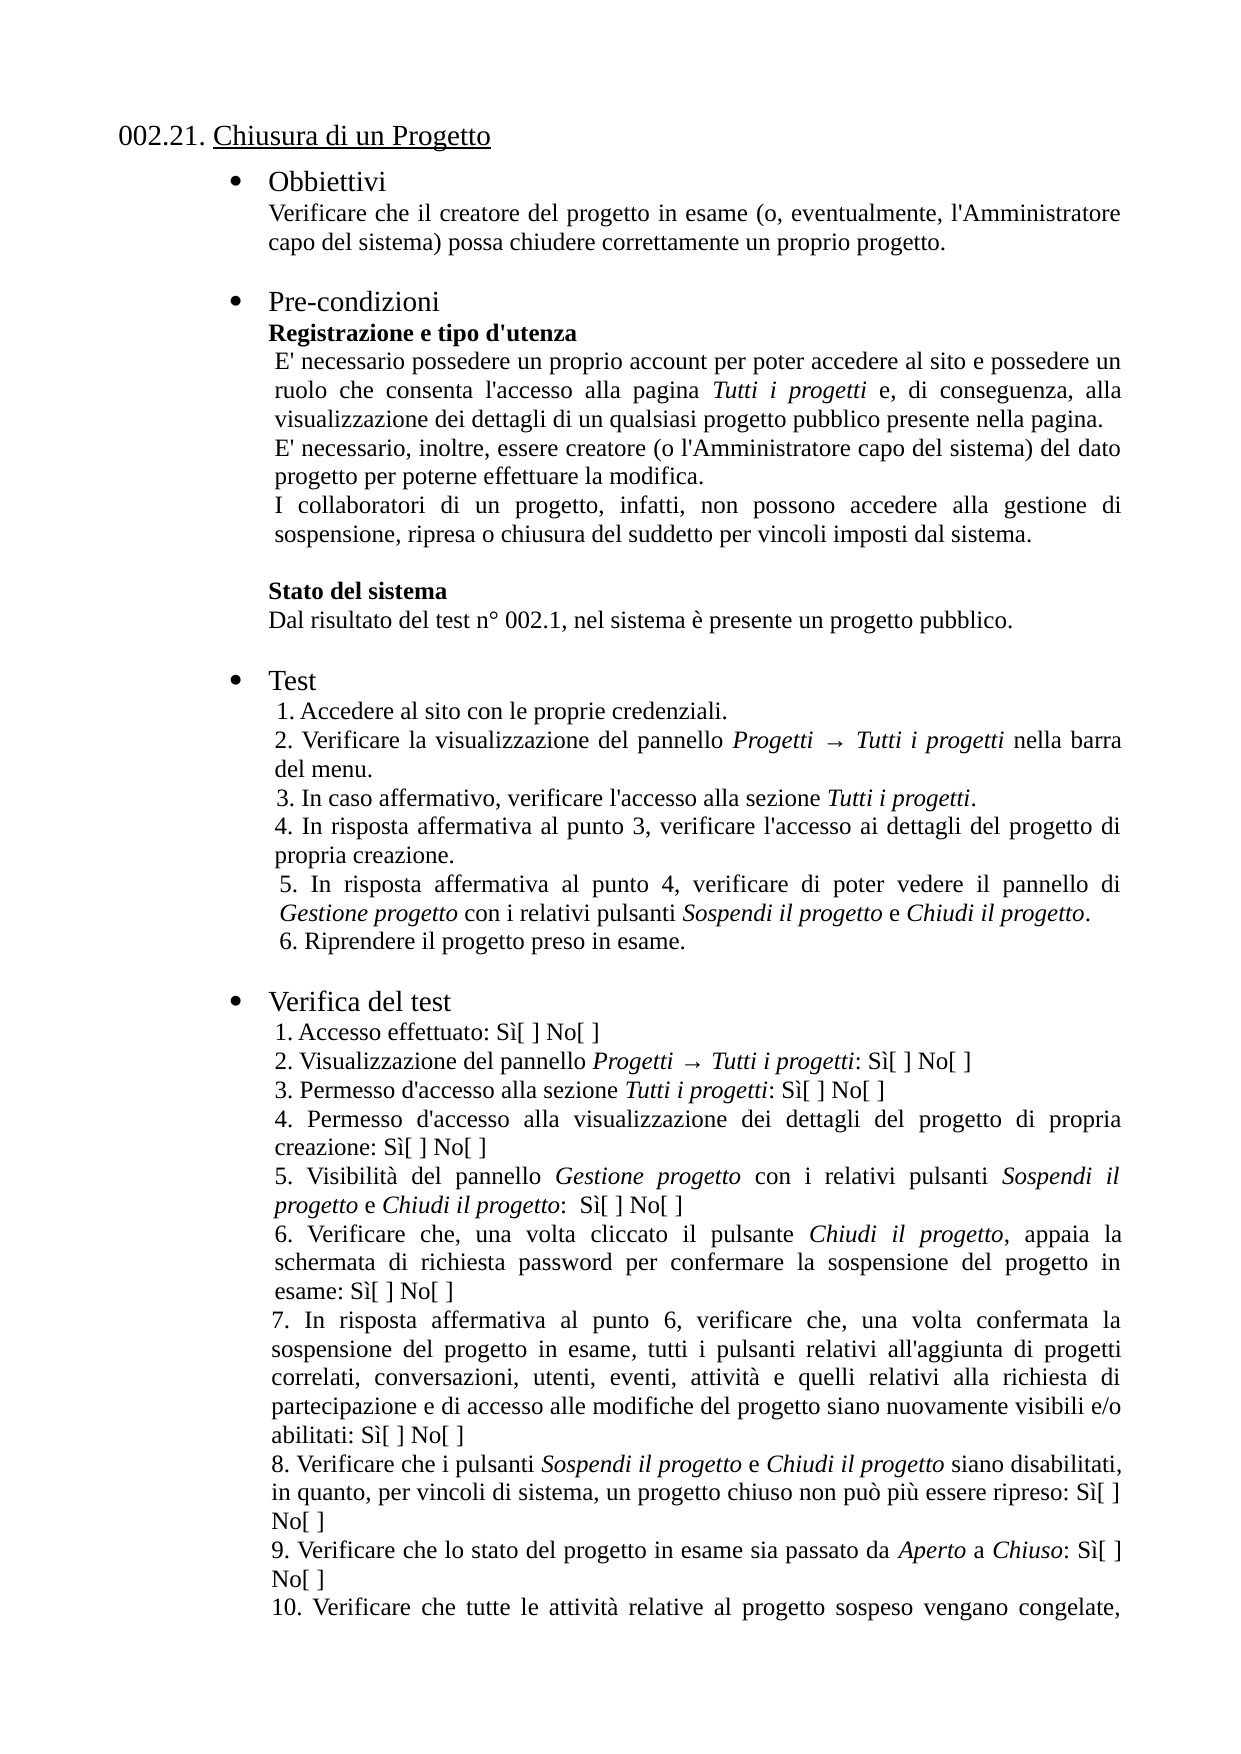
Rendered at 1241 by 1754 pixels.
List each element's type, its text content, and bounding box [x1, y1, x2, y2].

text 2. Verificare la visualizzazione del pannello Progetti → Tutti i progetti nella barra del menu. [274, 725, 1122, 783]
text 8. Verificare che i pulsanti Sospendi il progetto e Chiudi il progetto siano disabilitati, in quanto, per vincoli di sistema, un progetto chiuso non può più essere ripreso: Sì[ ] No[ ] [234, 1449, 1122, 1535]
text 6. Verificare che, una volta cliccato il pulsante Chiudi il progetto, appaia la schermata di richiesta password per confermare la sospensione del progetto in esame: Sì[ ] No[ ] [274, 1219, 1122, 1305]
text 6. Riprendere il progetto preso in esame. [279, 926, 1122, 955]
list Verifica del test [231, 984, 1122, 1017]
text E' necessario possedere un proprio account per poter accedere al sito e possedere un ruolo che consenta l'accesso alla pagina Tutti i progetti e, di conseguenza, alla visualizzazione dei dettagli di un qualsiasi progetto pubblico presente nella pagina. [274, 346, 1122, 433]
text 5. Visibilità del pannello Gestione progetto con i relativi pulsanti Sospendi il progetto e Chiudi il progetto: Sì[ ] No[ ] [274, 1161, 1122, 1219]
text 3. Permesso d'accesso alla sezione Tutti i progetti: Sì[ ] No[ ] [274, 1075, 1122, 1104]
text Registrazione e tipo d'utenza [268, 318, 1122, 346]
list Pre-condizioni [231, 284, 1122, 318]
list Test [231, 663, 1122, 696]
text 4. Permesso d'accesso alla visualizzazione dei dettagli del progetto di propria creazione: Sì[ ] No[ ] [274, 1104, 1122, 1161]
text 5. In risposta affermativa al punto 4, verificare di poter vedere il pannello di Gestione progetto con i relativi pulsanti Sospendi il progetto e Chiudi il progetto. [279, 869, 1122, 926]
text 1. Accesso effettuato: Sì[ ] No[ ] [274, 1017, 1122, 1046]
text Dal risultato del test n° 002.1, nel sistema è presente un progetto pubblico. [268, 605, 1122, 634]
text 10. Verificare che tutte le attività relative al progetto sospeso vengano congelate, [234, 1592, 1122, 1621]
text 1. Accedere al sito con le proprie credenziali. [276, 696, 1122, 725]
list Obbiettivi [231, 164, 1122, 198]
text 4. In risposta affermativa al punto 3, verificare l'accesso ai dettagli del progetto di propria creazione. [274, 811, 1122, 869]
text 7. In risposta affermativa al punto 6, verificare che, una volta confermata la sospensione del progetto in esame, tutti i pulsanti relativi all'aggiunta di progetti correlati, conversazioni, utenti, eventi, attività e quelli relativi alla richiesta di partecipazione e di accesso alle modifiche del progetto siano nuovamente visibili e/o abilitati: Sì[ ] No[ ] [234, 1305, 1122, 1449]
text Stato del sistema [268, 576, 1122, 605]
text 9. Verificare che lo stato del progetto in esame sia passato da Aperto a Chiuso: Sì[ ] No[ ] [234, 1535, 1122, 1592]
text 3. In caso affermativo, verificare l'accesso alla sezione Tutti i progetti. [276, 783, 1122, 811]
text E' necessario, inoltre, essere creatore (o l'Amministratore capo del sistema) del dato progetto per poterne effettuare la modifica. [274, 433, 1122, 490]
subtitle 002.21. Chiusura di un Progetto [118, 118, 1122, 152]
text I collaboratori di un progetto, infatti, non possono accedere alla gestione di sospensione, ripresa o chiusura del suddetto per vincoli imposti dal sistema. [274, 490, 1122, 548]
text 2. Visualizzazione del pannello Progetti → Tutti i progetti: Sì[ ] No[ ] [274, 1046, 1122, 1075]
text Verificare che il creatore del progetto in esame (o, eventualmente, l'Amministratore capo del sistema) possa chiudere correttamente un proprio progetto. [268, 198, 1122, 255]
